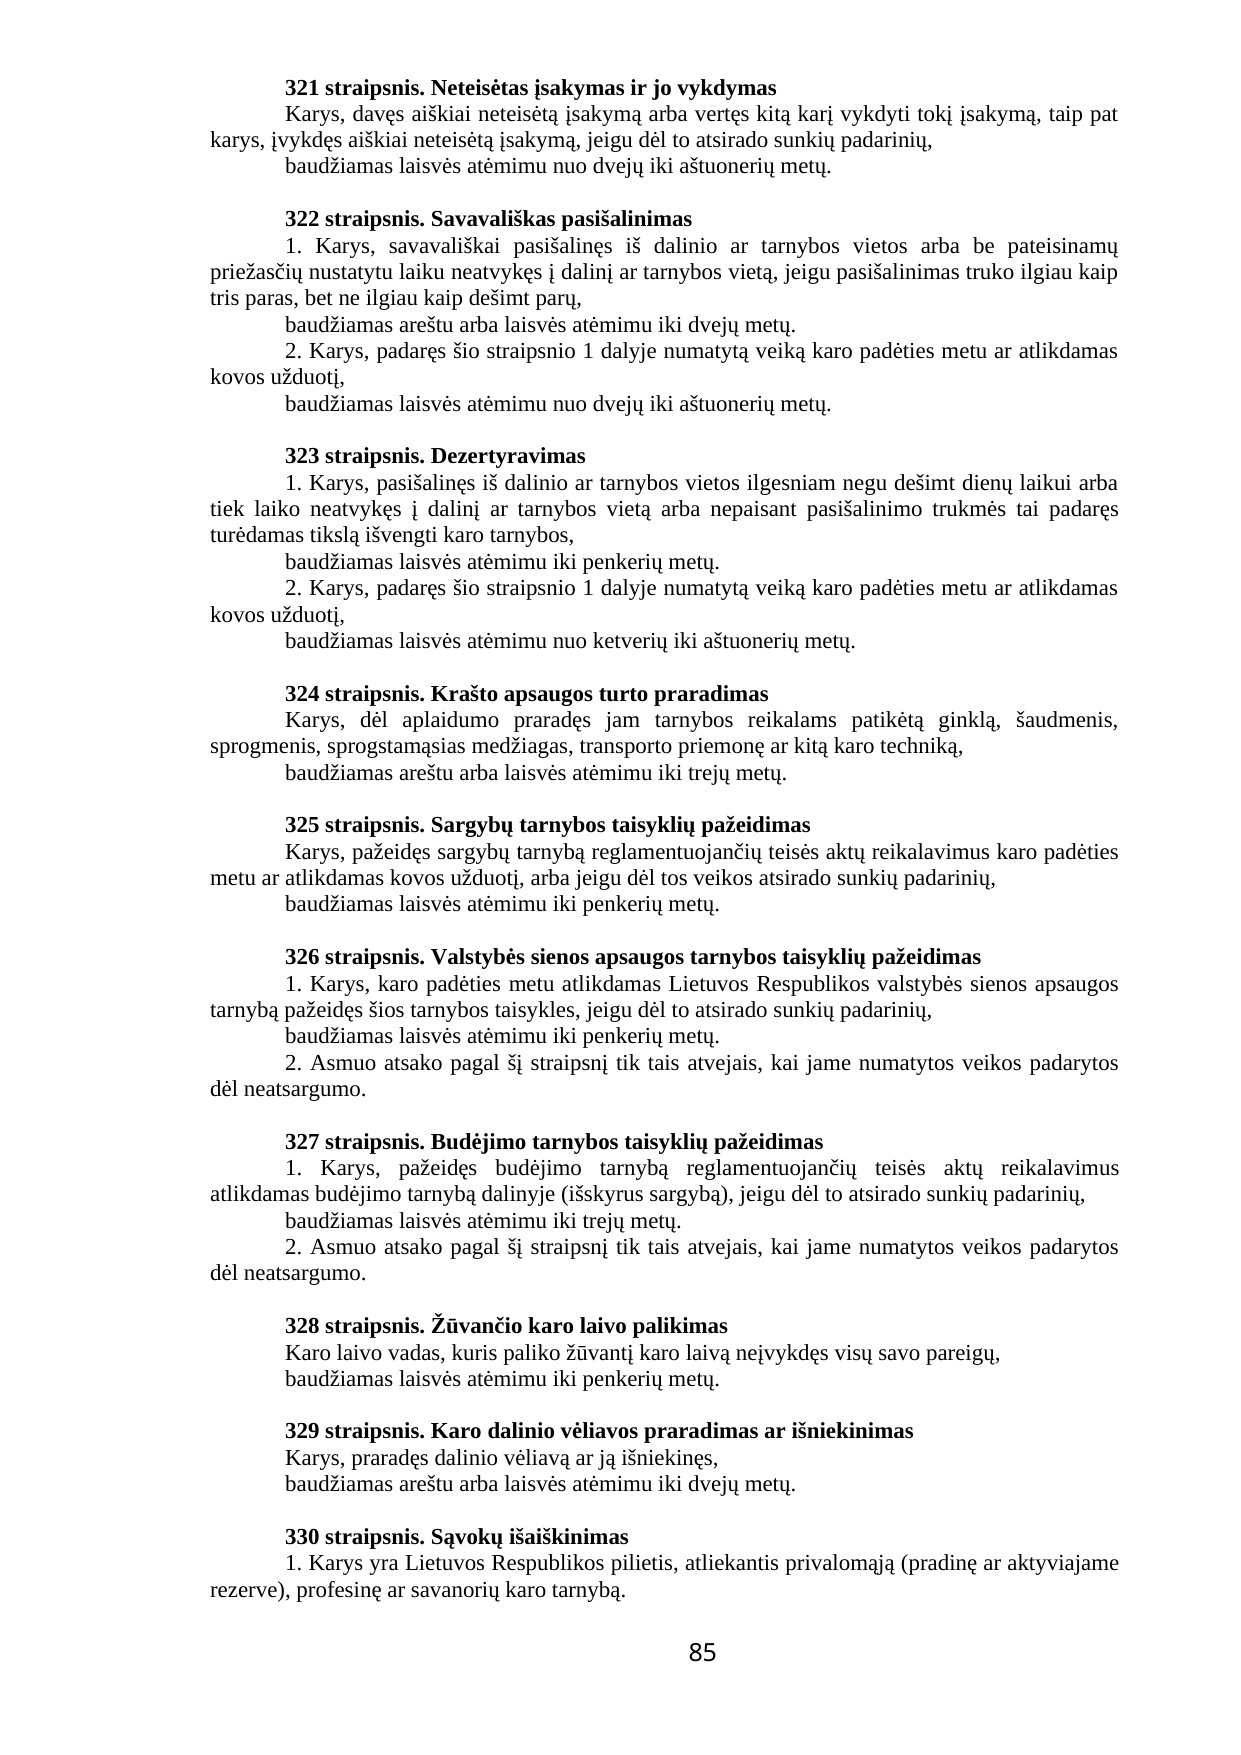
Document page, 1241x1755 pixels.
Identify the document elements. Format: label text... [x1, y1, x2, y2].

text baudžiamas laisvės atėmimu nuo ketverių iki aštuonerių metų. [210, 627, 1120, 653]
text 2. Karys, padaręs šio straipsnio 1 dalyje numatytą veiką karo padėties metu ar atlikdamas kovos užduotį, [210, 574, 1120, 627]
text 327 straipsnis. Budėjimo tarnybos taisyklių pažeidimas [210, 1128, 1120, 1154]
text Karys, davęs aiškiai neteisėtą įsakymą arba vertęs kitą karį vykdyti tokį įsakymą, taip pat karys, įvykdęs aiškiai neteisėtą įsakymą, jeigu dėl to atsirado sunkių padarinių, [210, 100, 1120, 153]
text 324 straipsnis. Krašto apsaugos turto praradimas [210, 680, 1120, 706]
text baudžiamas areštu arba laisvės atėmimu iki trejų metų. [210, 759, 1120, 785]
text baudžiamas laisvės atėmimu iki trejų metų. [210, 1207, 1120, 1233]
text 1. Karys, pasišalinęs iš dalinio ar tarnybos vietos ilgesniam negu dešimt dienų laikui arba tiek laiko neatvykęs į dalinį ar tarnybos vietą arba nepaisant pasišalinimo trukmės tai padaręs turėdamas tikslą išvengti karo tarnybos, [210, 469, 1120, 548]
text baudžiamas laisvės atėmimu iki penkerių metų. [210, 1022, 1120, 1049]
text 1. Karys, pažeidęs budėjimo tarnybą reglamentuojančių teisės aktų reikalavimus atlikdamas budėjimo tarnybą dalinyje (išskyrus sargybą), jeigu dėl to atsirado sunkių padarinių, [210, 1154, 1120, 1207]
text Karys, dėl aplaidumo praradęs jam tarnybos reikalams patikėtą ginklą, šaudmenis, sprogmenis, sprogstamąsias medžiagas, transporto priemonę ar kitą karo techniką, [210, 706, 1120, 759]
text 323 straipsnis. Dezertyravimas [210, 442, 1120, 469]
text 1. Karys, savavališkai pasišalinęs iš dalinio ar tarnybos vietos arba be pateisinamų priežasčių nustatytu laiku neatvykęs į dalinį ar tarnybos vietą, jeigu pasišalinimas truko ilgiau kaip tris paras, bet ne ilgiau kaip dešimt parų, [210, 232, 1120, 311]
text baudžiamas laisvės atėmimu iki penkerių metų. [210, 891, 1120, 917]
text baudžiamas laisvės atėmimu nuo dvejų iki aštuonerių metų. [210, 153, 1120, 179]
text baudžiamas areštu arba laisvės atėmimu iki dvejų metų. [210, 311, 1120, 337]
text Karys, praradęs dalinio vėliavą ar ją išniekinęs, [210, 1444, 1120, 1470]
text 322 straipsnis. Savavališkas pasišalinimas [210, 205, 1120, 232]
text 330 straipsnis. Sąvokų išaiškinimas [210, 1523, 1120, 1549]
text 329 straipsnis. Karo dalinio vėliavos praradimas ar išniekinimas [210, 1418, 1120, 1444]
text 325 straipsnis. Sargybų tarnybos taisyklių pažeidimas [210, 811, 1120, 838]
text 2. Karys, padaręs šio straipsnio 1 dalyje numatytą veiką karo padėties metu ar atlikdamas kovos užduotį, [210, 337, 1120, 390]
text Karo laivo vadas, kuris paliko žūvantį karo laivą neįvykdęs visų savo pareigų, [210, 1338, 1120, 1365]
text 2. Asmuo atsako pagal šį straipsnį tik tais atvejais, kai jame numatytos veikos padarytos dėl neatsargumo. [210, 1233, 1120, 1286]
text Karys, pažeidęs sargybų tarnybą reglamentuojančių teisės aktų reikalavimus karo padėties metu ar atlikdamas kovos užduotį, arba jeigu dėl tos veikos atsirado sunkių padarinių, [210, 838, 1120, 891]
text baudžiamas laisvės atėmimu nuo dvejų iki aštuonerių metų. [210, 390, 1120, 416]
text 321 straipsnis. Neteisėtas įsakymas ir jo vykdymas [210, 73, 1120, 100]
text 328 straipsnis. Žūvančio karo laivo palikimas [210, 1312, 1120, 1338]
text 2. Asmuo atsako pagal šį straipsnį tik tais atvejais, kai jame numatytos veikos padarytos dėl neatsargumo. [210, 1049, 1120, 1101]
text baudžiamas laisvės atėmimu iki penkerių metų. [210, 548, 1120, 574]
text 1. Karys yra Lietuvos Respublikos pilietis, atliekantis privalomąją (pradinę ar aktyviajame rezerve), profesinę ar savanorių karo tarnybą. [210, 1549, 1120, 1602]
text 326 straipsnis. Valstybės sienos apsaugos tarnybos taisyklių pažeidimas [210, 943, 1120, 969]
text baudžiamas laisvės atėmimu iki penkerių metų. [210, 1365, 1120, 1391]
text baudžiamas areštu arba laisvės atėmimu iki dvejų metų. [210, 1470, 1120, 1497]
text 1. Karys, karo padėties metu atlikdamas Lietuvos Respublikos valstybės sienos apsaugos tarnybą pažeidęs šios tarnybos taisykles, jeigu dėl to atsirado sunkių padarinių, [210, 969, 1120, 1022]
